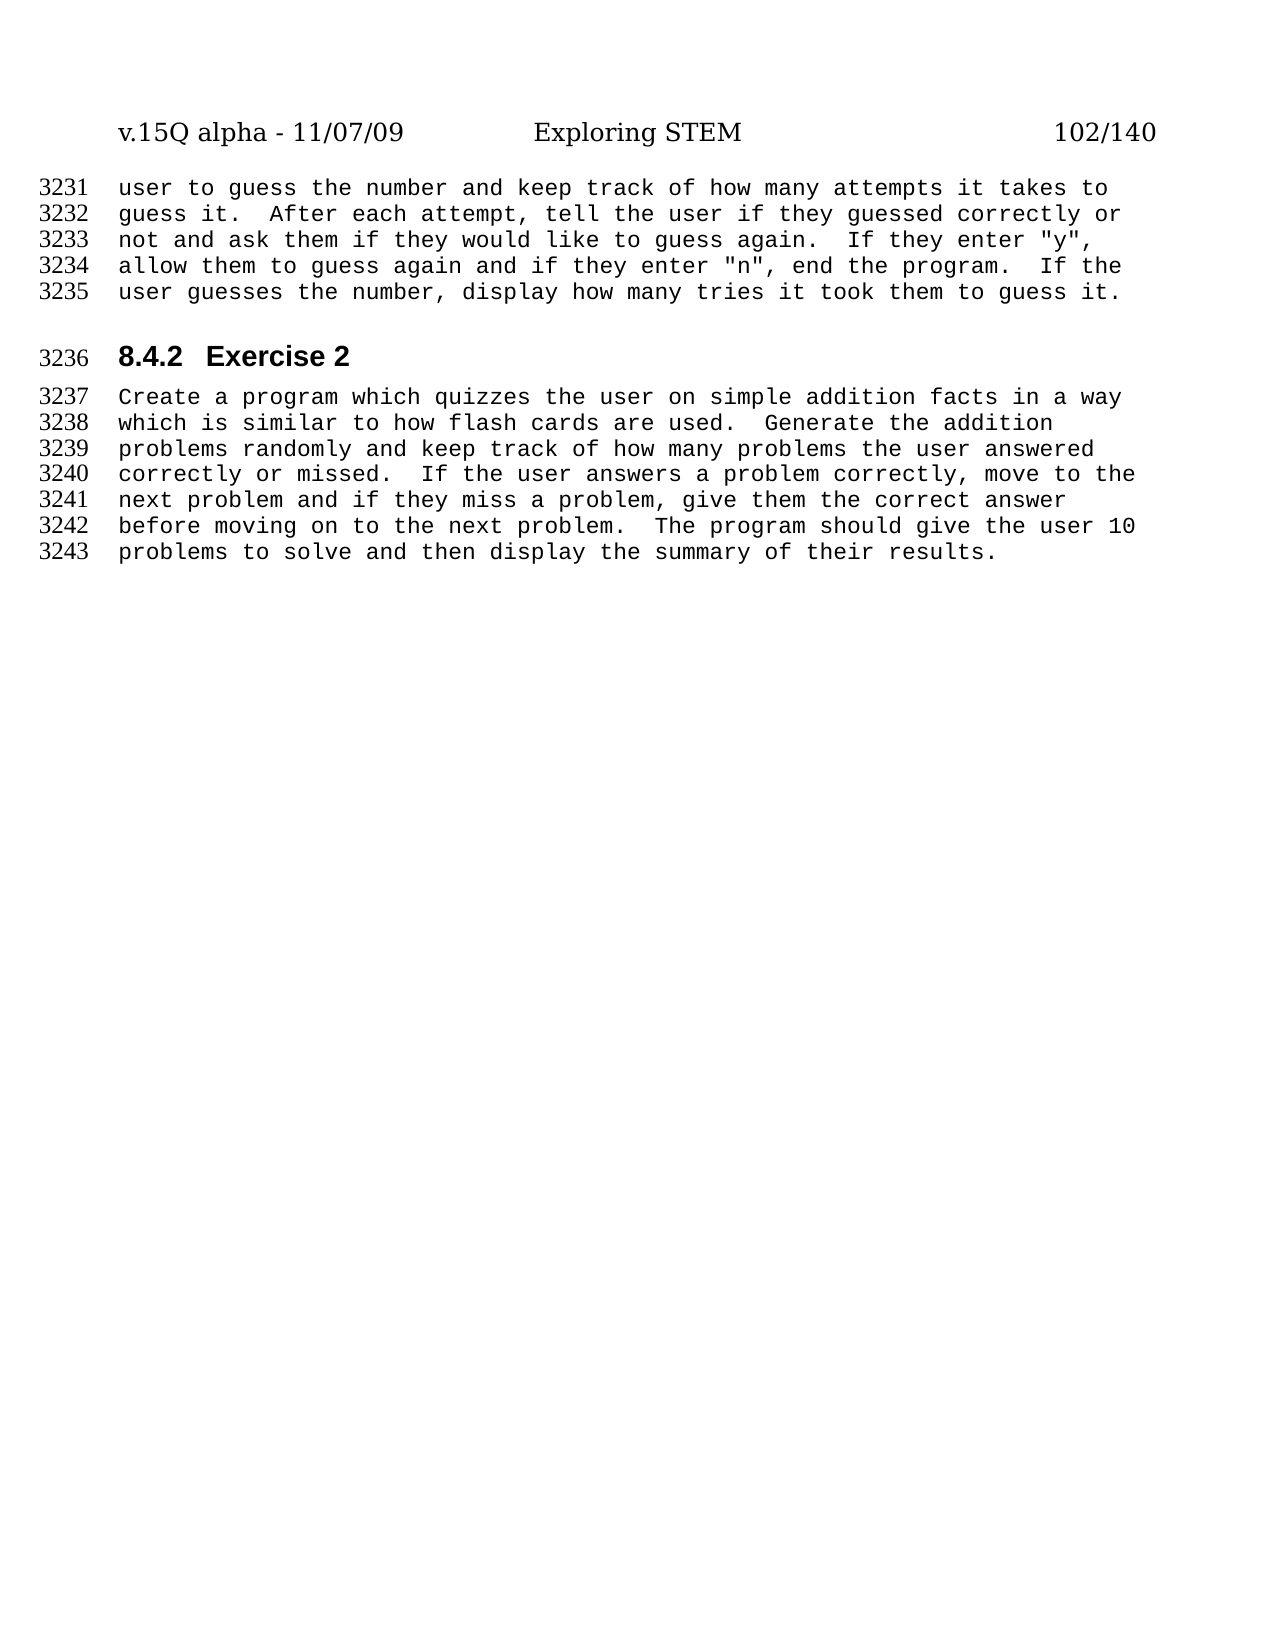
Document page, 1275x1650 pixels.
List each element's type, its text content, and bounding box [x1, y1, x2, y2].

subtitle Exercise 2 [118, 339, 1157, 373]
text Create a program which quizzes the user on simple addition facts in a way which is similar to how flash cards are used. Generate the addition problems randomly and keep track of how many problems the user answered correctly or missed. If the user answers a problem correctly, move to the next problem and if they miss a problem, give them the correct answer before moving on to the next problem. The program should give the user 10 problems to solve and then display the summary of their results. [118, 385, 1157, 567]
text user to guess the number and keep track of how many attempts it takes to guess it. After each attempt, tell the user if they guessed correctly or not and ask them if they would like to guess again. If they enter "y", allow them to guess again and if they enter "n", end the program. If the user guesses the number, display how many tries it took them to guess it. [118, 177, 1157, 306]
